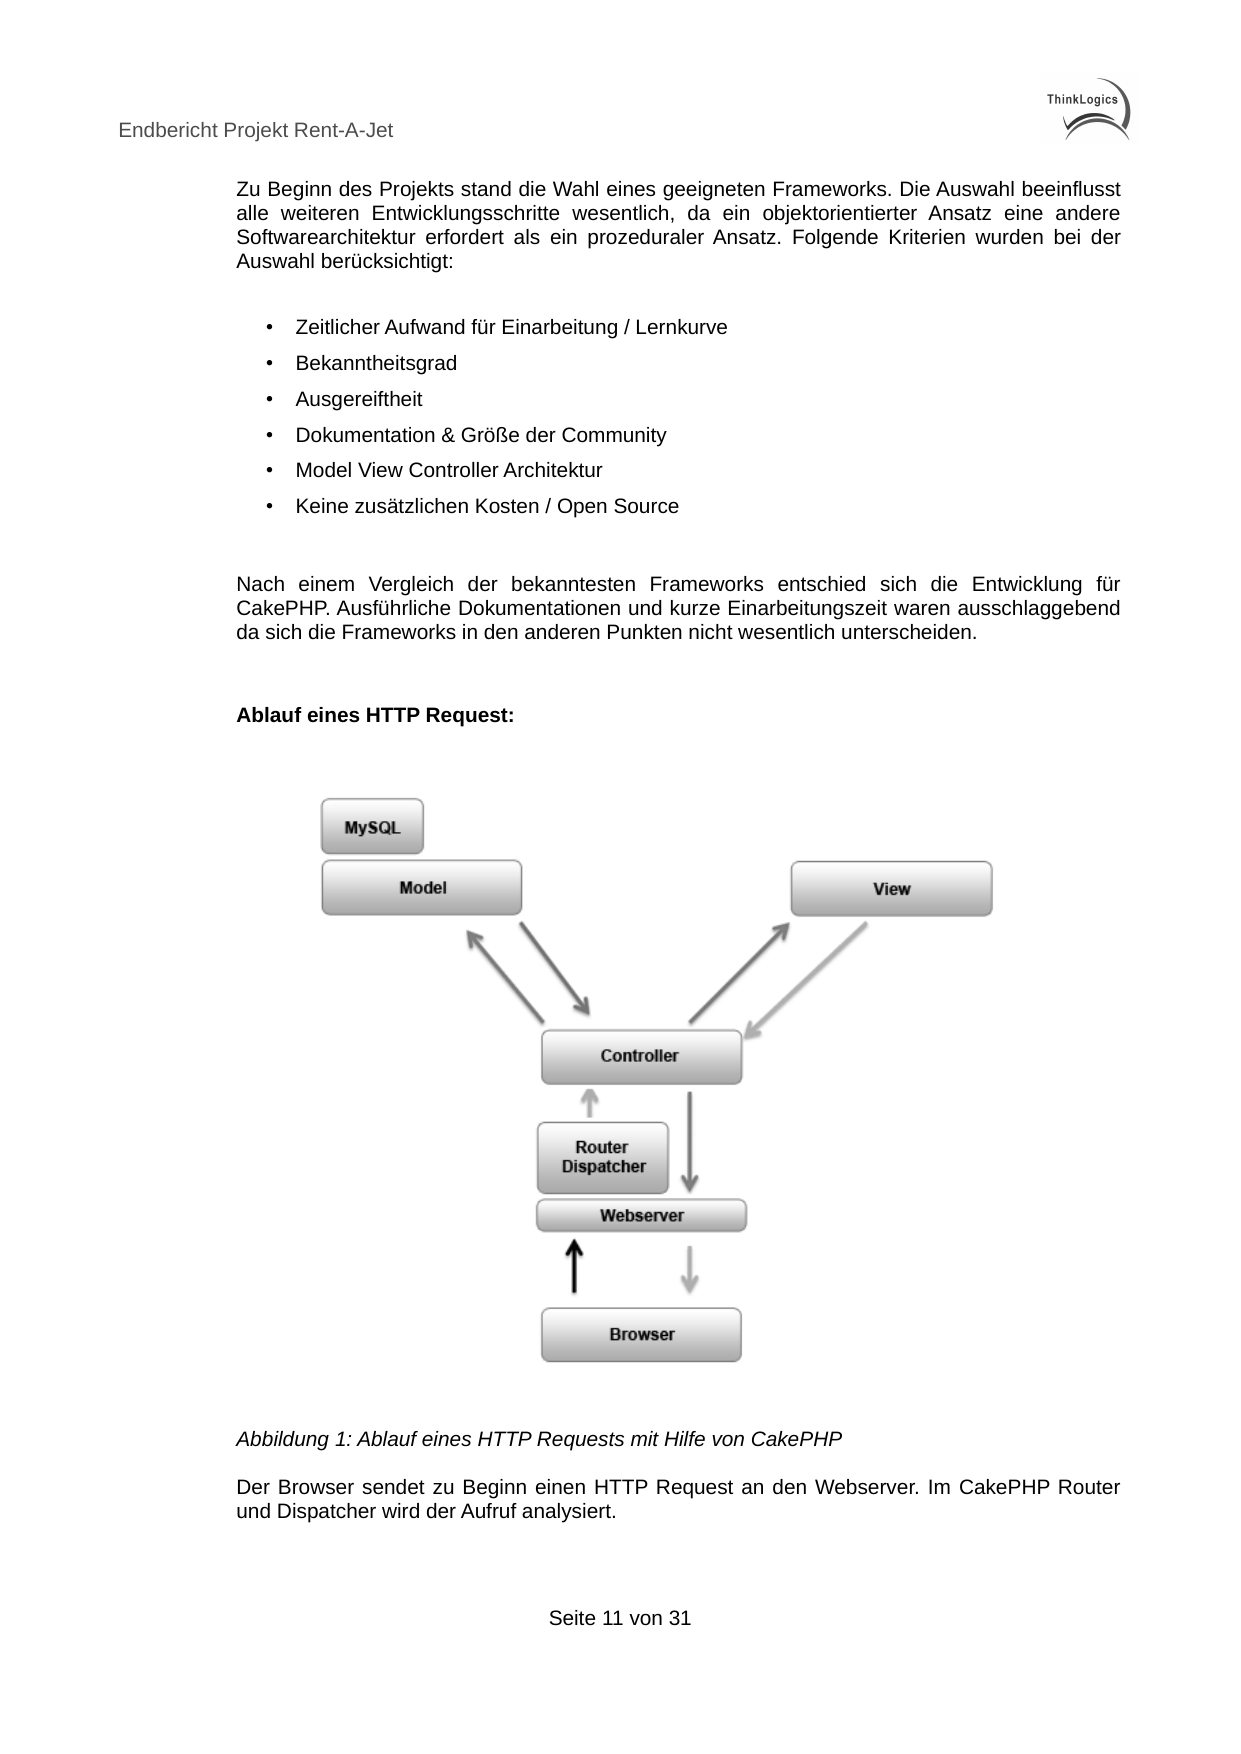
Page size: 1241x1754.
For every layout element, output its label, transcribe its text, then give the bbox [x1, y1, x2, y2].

text Zu Beginn des Projekts stand die Wahl eines geeigneten Frameworks. Die Auswahl beeinflusst alle weiteren Entwicklungsschritte wesentlich, da ein objektorientierter Ansatz eine andere Softwarearchitektur erfordert als ein prozeduraler Ansatz. Folgende Kriterien wurden bei der Auswahl berücksichtigt: [236, 177, 1122, 273]
list Model View Controller Architektur [266, 458, 1122, 482]
picture [296, 775, 1019, 1391]
list Keine zusätzlichen Kosten / Open Source [266, 494, 1122, 518]
text Ablauf eines HTTP Request: [236, 703, 1122, 727]
text Abbildung 1: Ablauf eines HTTP Requests mit Hilfe von CakePHP [236, 1427, 1122, 1451]
text Nach einem Vergleich der bekanntesten Frameworks entschied sich die Entwicklung für CakePHP. Ausführliche Dokumentationen und kurze Einarbeitungszeit waren ausschlaggebend da sich die Frameworks in den anderen Punkten nicht wesentlich unterscheiden. [236, 572, 1122, 644]
list Bekanntheitsgrad [266, 351, 1122, 374]
list Dokumentation & Größe der Community [266, 422, 1122, 446]
list Ausgereiftheit [266, 386, 1122, 411]
text Der Browser sendet zu Beginn einen HTTP Request an den Webserver. Im CakePHP Router und Dispatcher wird der Aufruf analysiert. [236, 1475, 1122, 1523]
list Zeitlicher Aufwand für Einarbeitung / Lernkurve [266, 314, 1122, 339]
